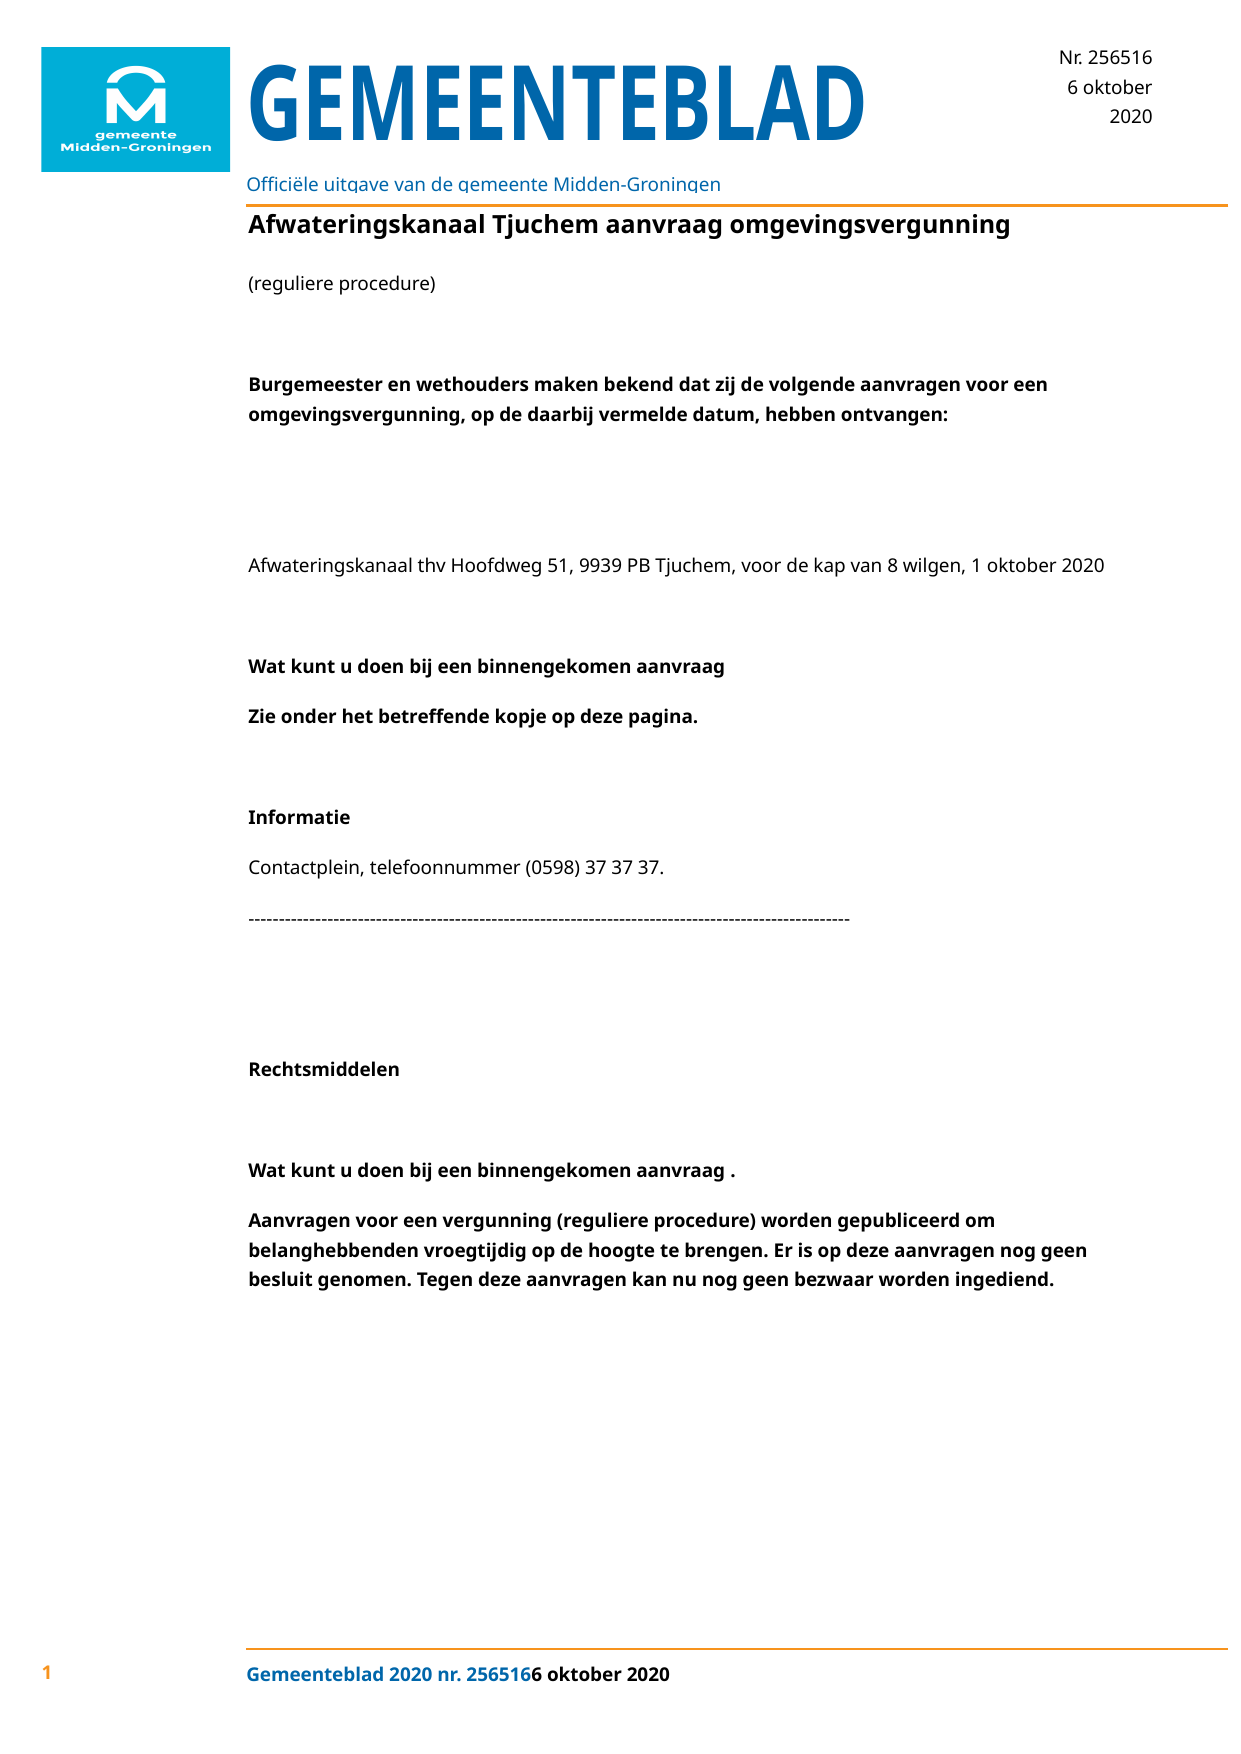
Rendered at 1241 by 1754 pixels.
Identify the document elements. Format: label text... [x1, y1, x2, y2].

text Afwateringskanaal Tjuchem aanvraag omgevingsvergunning [248, 207, 1152, 241]
text Zie onder het betreffende kopje op deze pagina. [248, 703, 1152, 729]
text Burgemeester en wethouders maken bekend dat zij de volgende aanvragen voor een omgevingsvergunning, op de daarbij vermelde datum, hebben ontvangen: [248, 371, 1152, 426]
picture [107, 89, 165, 122]
text Wat kunt u doen bij een binnengekomen aanvraag . [248, 1157, 1152, 1183]
text Contactplein, telefoonnummer (0598) 37 37 37. [248, 854, 1152, 880]
picture [108, 66, 164, 82]
text Afwateringskanaal thv Hoofdweg 51, 9939 PB Tjuchem, voor de kap van 8 wilgen, 1 oktober 2020 [248, 552, 1152, 578]
text Aanvragen voor een vergunning (reguliere procedure) worden gepubliceerd om belanghebbenden vroegtijdig op de hoogte te brengen. Er is op deze aanvragen nog geen besluit genomen. Tegen deze aanvragen kan nu nog geen bezwaar worden ingediend. [248, 1207, 1152, 1292]
text Wat kunt u doen bij een binnengekomen aanvraag [248, 653, 1152, 678]
picture [184, 146, 190, 153]
text Informatie [248, 804, 1152, 830]
text (reguliere procedure) [248, 270, 1152, 296]
text --------------------------------------------------------------------------------------------------- [248, 905, 1152, 931]
text Rechtsmiddelen [248, 1056, 1152, 1082]
